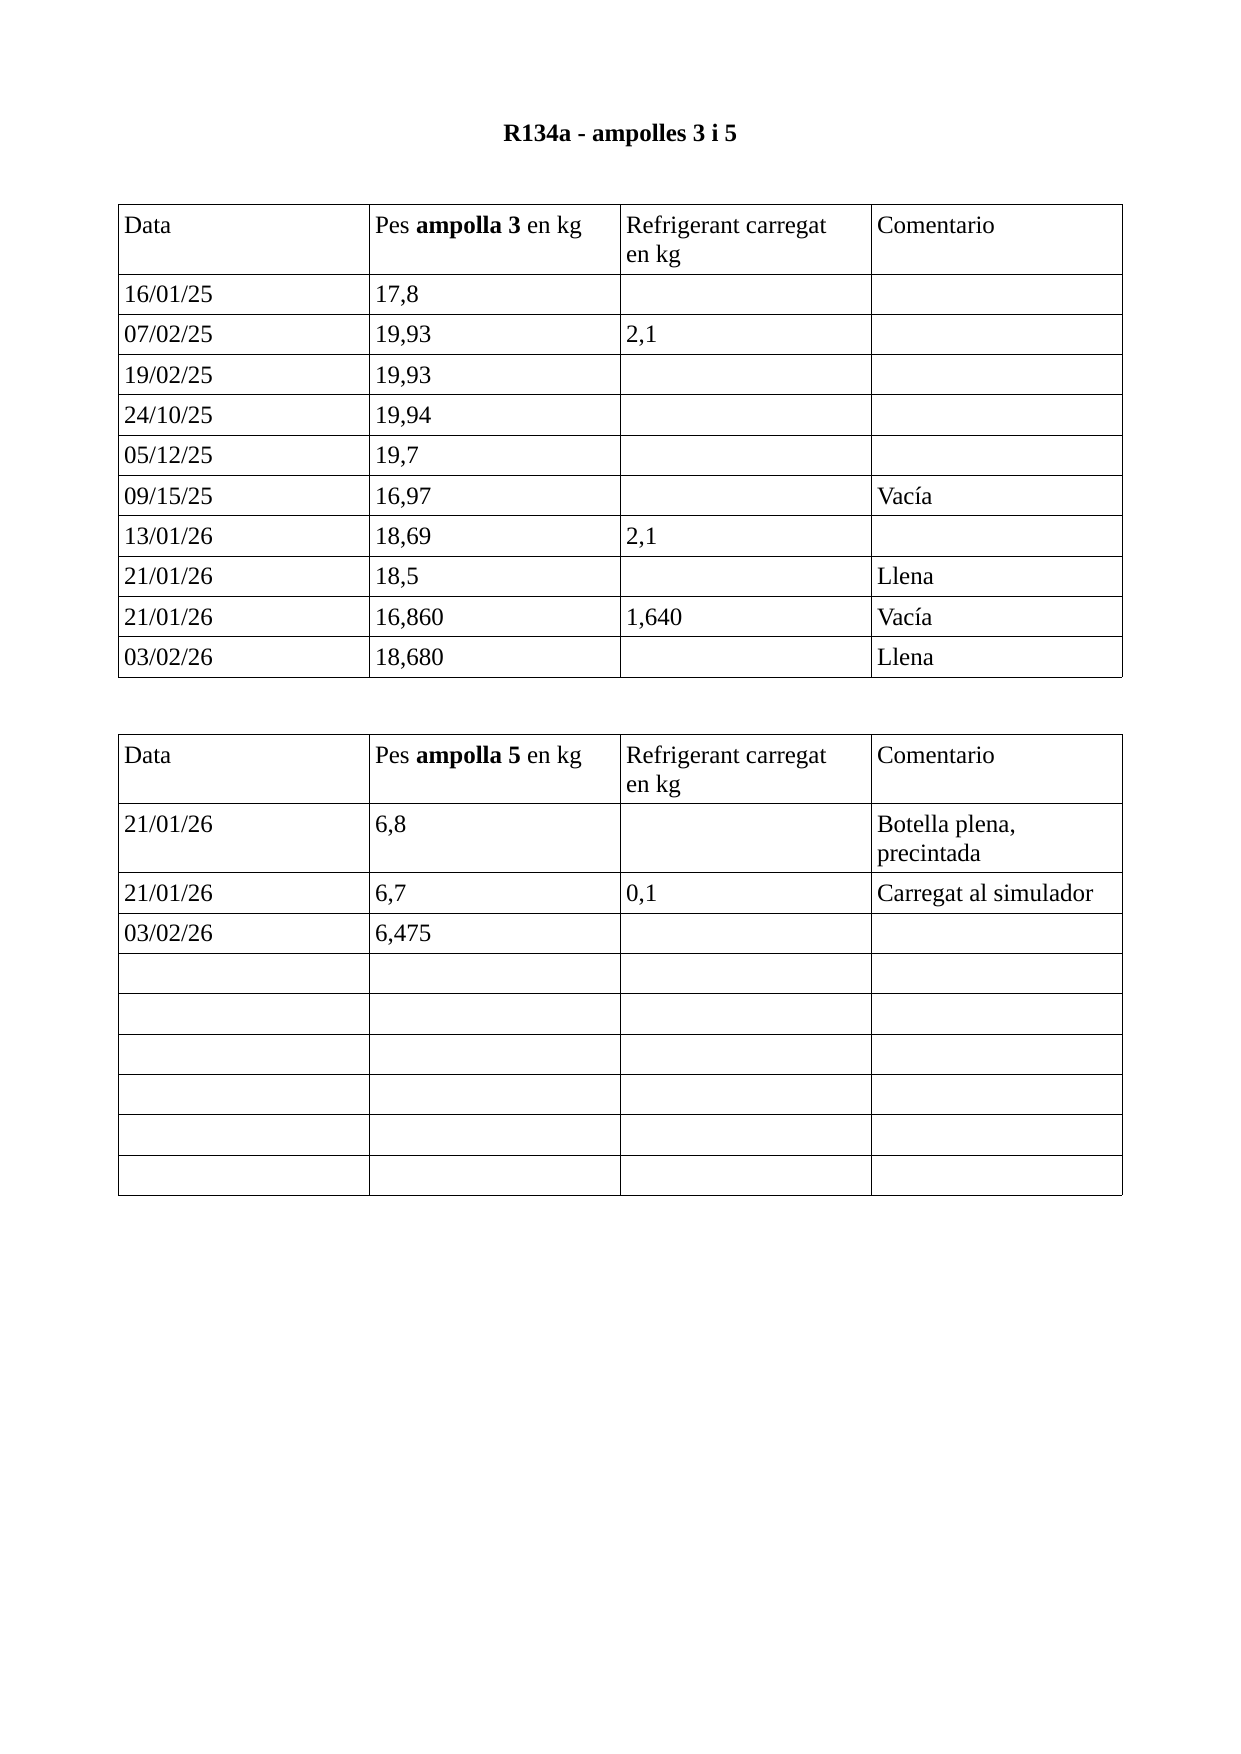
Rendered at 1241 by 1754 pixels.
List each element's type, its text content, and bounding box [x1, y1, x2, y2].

table_cell 16/01/25 [119, 275, 369, 314]
table_cell Llena [872, 557, 1122, 596]
table_cell 19,93 [370, 355, 620, 394]
table_cell 18,680 [370, 637, 620, 677]
table_cell [621, 1075, 871, 1114]
table_cell 2,1 [621, 516, 871, 556]
table_cell 09/15/25 [119, 476, 369, 515]
table_header Comentario [872, 735, 1122, 803]
table_cell [119, 1115, 369, 1154]
table_header Pes ampolla 5 en kg [370, 735, 620, 803]
table_cell [872, 1156, 1122, 1195]
table_cell [872, 355, 1122, 394]
table_cell 03/02/26 [119, 914, 369, 953]
table_cell [872, 914, 1122, 953]
table_cell [621, 1035, 871, 1074]
table_cell [370, 1115, 620, 1154]
table_header Comentario [872, 205, 1122, 273]
table_header Refrigerant carregat en kg [621, 735, 871, 803]
table_cell [872, 395, 1122, 435]
table_cell [621, 914, 871, 953]
table_cell 19,7 [370, 436, 620, 475]
table_cell 19,94 [370, 395, 620, 435]
table_cell [872, 954, 1122, 993]
table_cell 07/02/25 [119, 315, 369, 354]
table_cell [872, 1035, 1122, 1074]
table_cell Vacía [872, 597, 1122, 636]
table_cell [621, 275, 871, 314]
table_cell 19/02/25 [119, 355, 369, 394]
table_cell [621, 804, 871, 872]
table_cell [872, 1115, 1122, 1154]
table_cell [370, 994, 620, 1033]
table_cell [621, 476, 871, 515]
table_cell 03/02/26 [119, 637, 369, 677]
table_cell 18,69 [370, 516, 620, 556]
table_cell [872, 315, 1122, 354]
table_cell [119, 954, 369, 993]
table_cell 17,8 [370, 275, 620, 314]
table_cell 16,97 [370, 476, 620, 515]
table_cell 19,93 [370, 315, 620, 354]
table_cell [621, 954, 871, 993]
table_cell [119, 994, 369, 1033]
table_cell [621, 355, 871, 394]
table_cell [370, 1156, 620, 1195]
table_cell 1,640 [621, 597, 871, 636]
table_cell [872, 1075, 1122, 1114]
table_cell [119, 1156, 369, 1195]
table_header Data [119, 735, 369, 803]
table_cell [872, 275, 1122, 314]
table_cell 13/01/26 [119, 516, 369, 556]
table_cell [621, 994, 871, 1033]
table_cell 24/10/25 [119, 395, 369, 435]
table_cell 6,8 [370, 804, 620, 872]
table_cell [119, 1075, 369, 1114]
table_cell 0,1 [621, 873, 871, 913]
table_cell 6,475 [370, 914, 620, 953]
table_header Refrigerant carregat en kg [621, 205, 871, 273]
table_cell [621, 395, 871, 435]
table_cell [621, 557, 871, 596]
table_cell Vacía [872, 476, 1122, 515]
table_cell [872, 436, 1122, 475]
table_cell 21/01/26 [119, 557, 369, 596]
table_cell [621, 1156, 871, 1195]
table_cell [621, 637, 871, 677]
table_cell [621, 436, 871, 475]
table_header Pes ampolla 3 en kg [370, 205, 620, 273]
table_cell [370, 1035, 620, 1074]
table_cell 05/12/25 [119, 436, 369, 475]
table_cell 18,5 [370, 557, 620, 596]
text R134a - ampolles 3 i 5 [118, 118, 1122, 147]
table_cell [370, 954, 620, 993]
table_cell [621, 1115, 871, 1154]
table_cell 21/01/26 [119, 804, 369, 872]
table_cell 16,860 [370, 597, 620, 636]
table_cell 21/01/26 [119, 597, 369, 636]
table_cell [872, 994, 1122, 1033]
table_cell [370, 1075, 620, 1114]
table_cell Botella plena, precintada [872, 804, 1122, 872]
table_cell 2,1 [621, 315, 871, 354]
table_cell [119, 1035, 369, 1074]
table_cell Carregat al simulador [872, 873, 1122, 913]
table_cell 21/01/26 [119, 873, 369, 913]
table_cell [872, 516, 1122, 556]
table_cell Llena [872, 637, 1122, 677]
table_cell 6,7 [370, 873, 620, 913]
table_header Data [119, 205, 369, 273]
